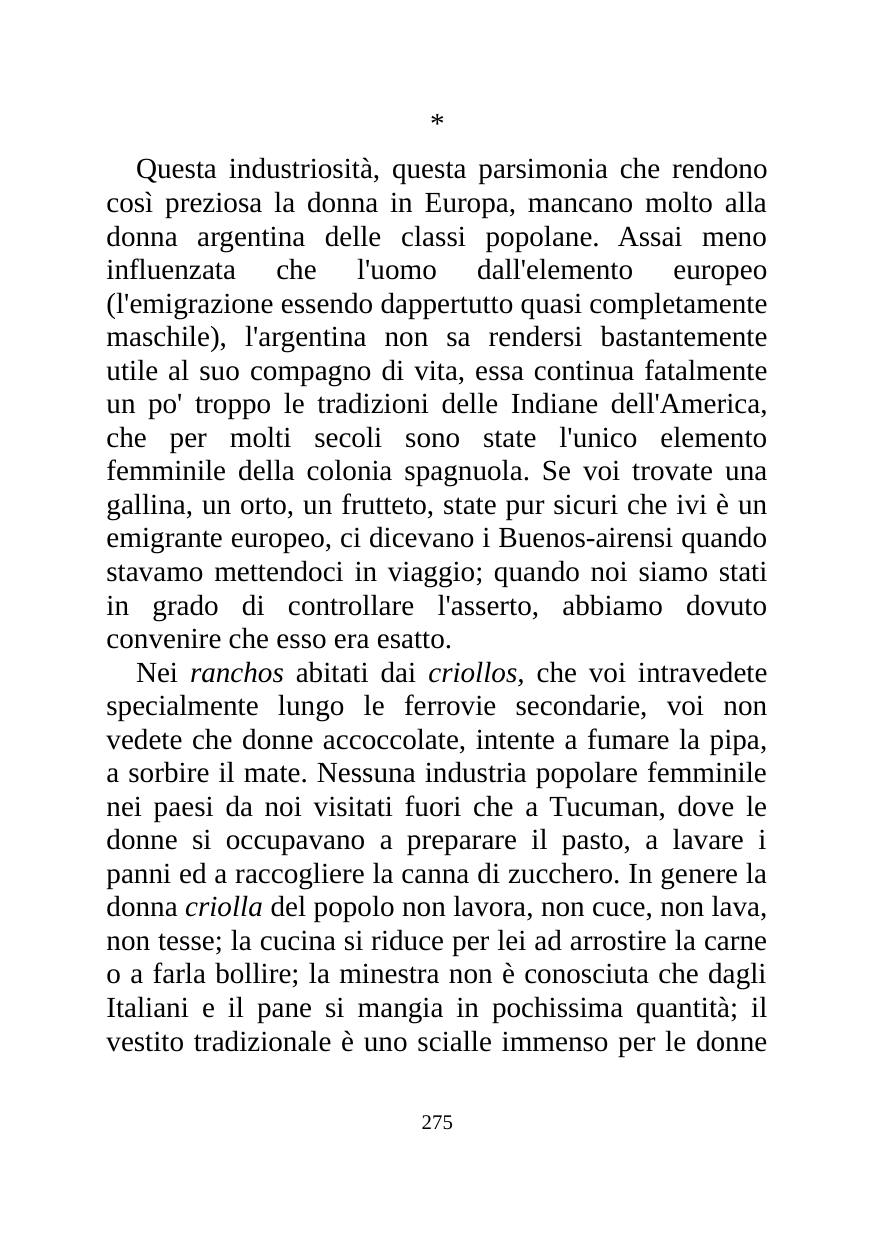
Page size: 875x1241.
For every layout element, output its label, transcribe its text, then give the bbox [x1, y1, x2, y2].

text Questa industriosità, questa parsimonia che rendono così preziosa la donna in Europa, mancano molto alla donna argentina delle classi popolane. Assai meno influenzata che l'uomo dall'elemento europeo (l'emigrazione essendo dappertutto quasi completamente maschile), l'argentina non sa rendersi bastantemente utile al suo compagno di vita, essa continua fatalmente un po' troppo le tradizioni delle Indiane dell'America, che per molti secoli sono state l'unico elemento femminile della colonia spagnuola. Se voi trovate una gallina, un orto, un frutteto, state pur sicuri che ivi è un emigrante europeo, ci dicevano i Buenos-airensi quando stavamo mettendoci in viaggio; quando noi siamo stati in grado di controllare l'asserto, abbiamo dovuto convenire che esso era esatto. [106, 152, 768, 655]
text Nei ranchos abitati dai criollos, che voi intravedete specialmente lungo le ferrovie secondarie, voi non vedete che donne accoccolate, intente a fumare la pipa, a sorbire il mate. Nessuna industria popolare femminile nei paesi da noi visitati fuori che a Tucuman, dove le donne si occupavano a preparare il pasto, a lavare i panni ed a raccogliere la canna di zucchero. In genere la donna criolla del popolo non lavora, non cuce, non lava, non tesse; la cucina si riduce per lei ad arrostire la carne o a farla bollire; la minestra non è conosciuta che dagli Italiani e il pane si mangia in pochissima quantità; il vestito tradizionale è uno scialle immenso per le donne [106, 655, 768, 1057]
text * [106, 106, 768, 140]
